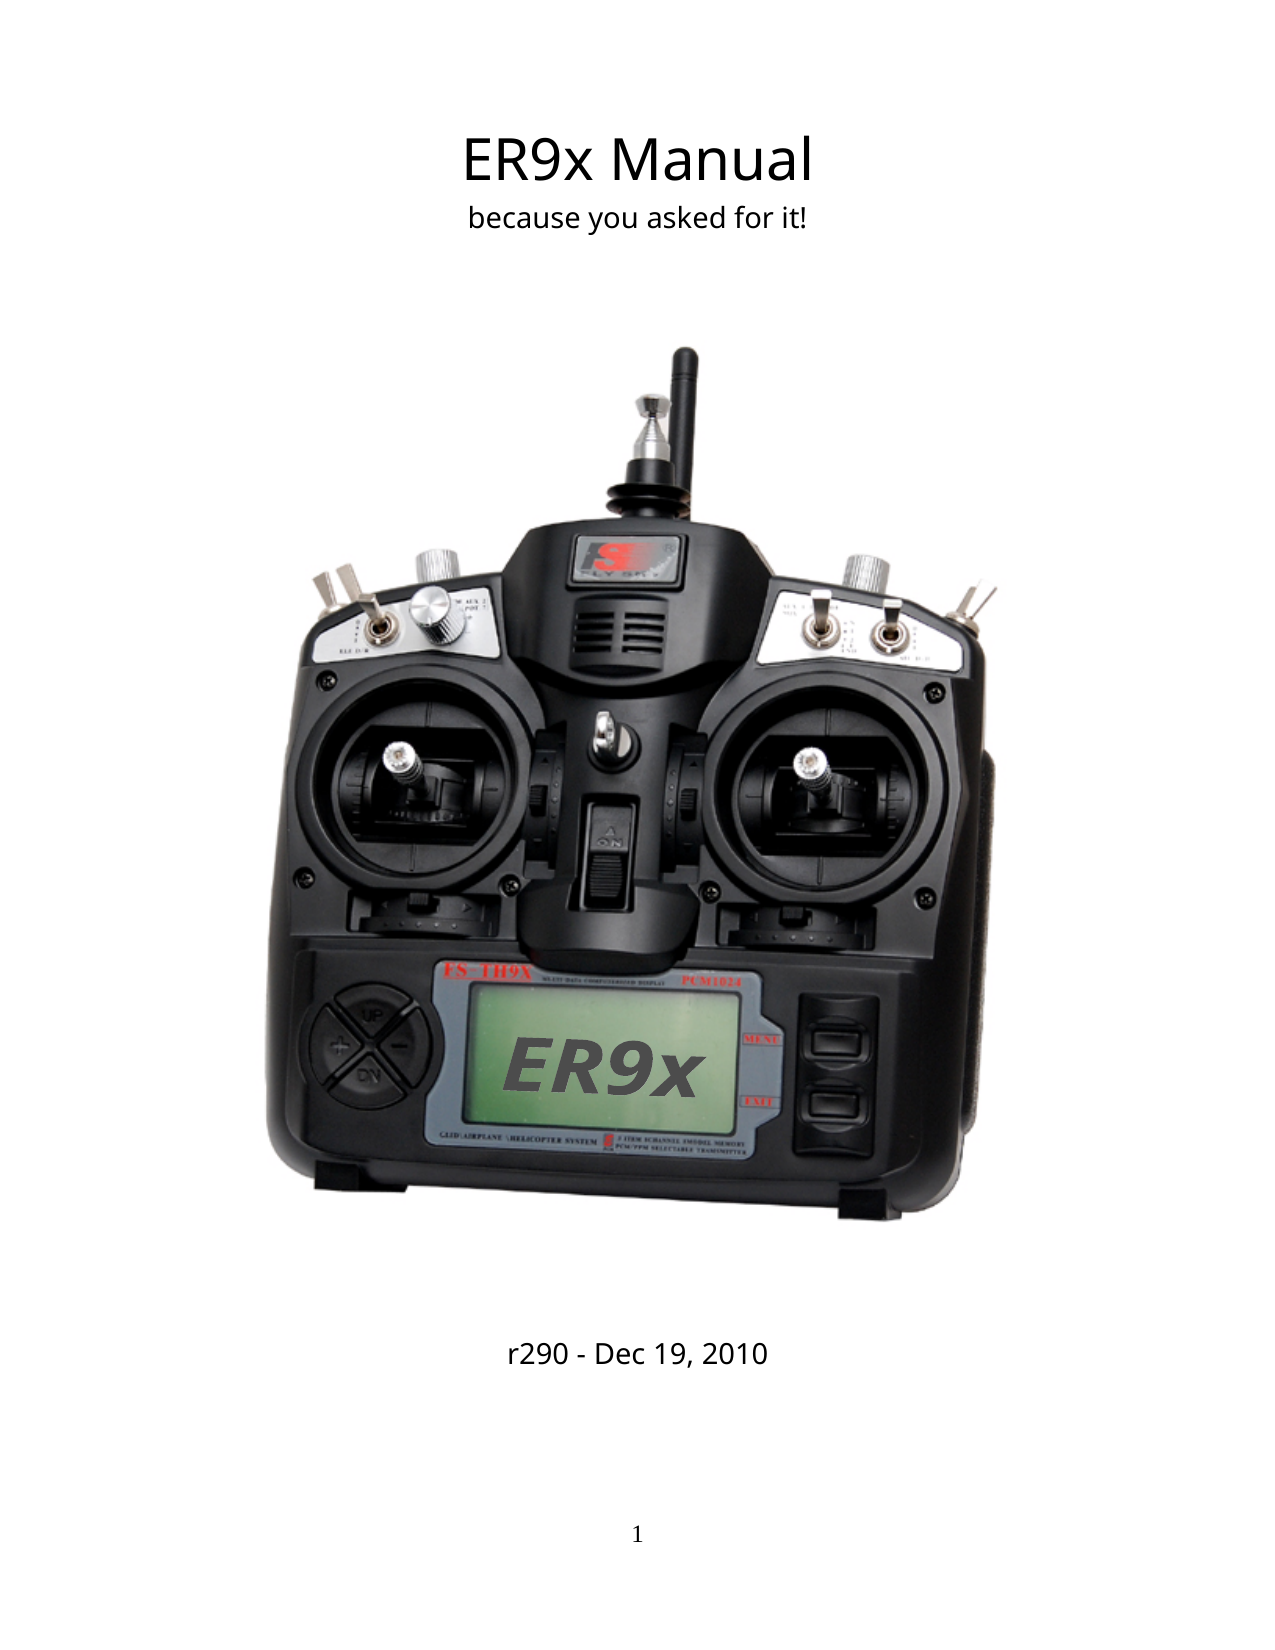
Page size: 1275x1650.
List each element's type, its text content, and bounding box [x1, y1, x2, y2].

text ER9x Manual [118, 118, 1157, 198]
picture [168, 316, 1107, 1255]
text because you asked for it! [118, 198, 1157, 237]
text r290 - Dec 19, 2010 [118, 1333, 1157, 1373]
